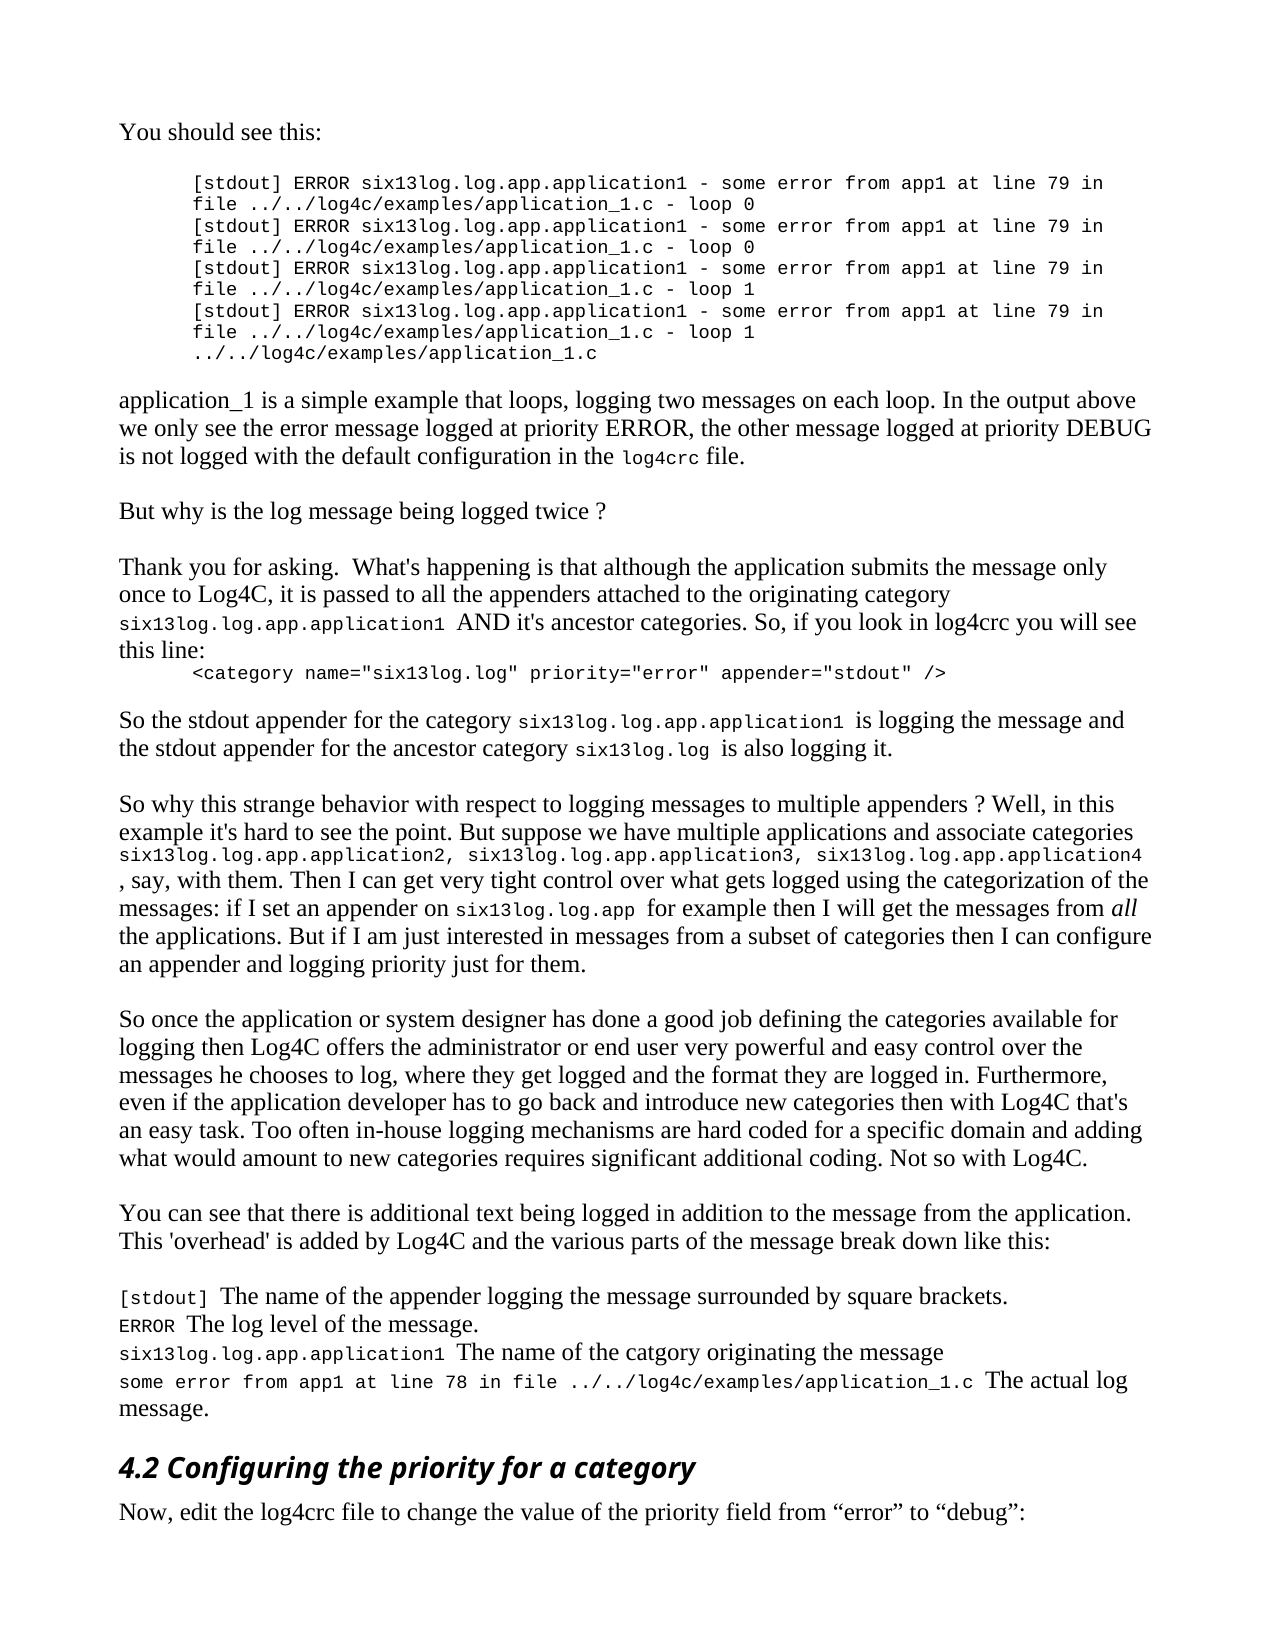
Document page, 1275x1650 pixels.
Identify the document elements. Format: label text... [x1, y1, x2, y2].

text But why is the log message being logged twice ? [118, 497, 1156, 525]
text So the stdout appender for the category six13log.log.app.application1 is logging the message and the stdout appender for the ancestor category six13log.log is also logging it. [118, 706, 1156, 762]
text You can see that there is additional text being logged in addition to the message from the application. This 'overhead' is added by Log4C and the various parts of the message break down like this: [118, 1199, 1156, 1255]
text You should see this: [118, 118, 1156, 146]
subtitle 4.2 Configuring the priority for a category [118, 1447, 1156, 1487]
text [stdout] ERROR six13log.log.app.application1 - some error from app1 at line 79 in file ../../log4c/examples/application_1.c - loop 1 [192, 259, 1156, 301]
text some error from app1 at line 78 in file ../../log4c/examples/application_1.c The actual log message. [118, 1366, 1156, 1422]
text Thank you for asking. What's happening is that although the application submits the message only once to Log4C, it is passed to all the appenders attached to the originating category six13log.log.app.application1 AND it's ancestor categories. So, if you look in log4crc you will see this line: [118, 553, 1156, 664]
text six13log.log.app.application1 The name of the catgory originating the message [118, 1338, 1156, 1366]
text [stdout] The name of the appender logging the message surrounded by square brackets. [118, 1282, 1156, 1310]
text application_1 is a simple example that loops, logging two messages on each loop. In the output above we only see the error message logged at priority ERROR, the other message logged at priority DEBUG is not logged with the default configuration in the log4crc file. [118, 386, 1156, 470]
text [stdout] ERROR six13log.log.app.application1 - some error from app1 at line 79 in file ../../log4c/examples/application_1.c - loop 1 ../../log4c/examples/application_1.c [192, 301, 1156, 365]
text <category name="six13log.log" priority="error" appender="stdout" /> [192, 664, 1156, 685]
text [stdout] ERROR six13log.log.app.application1 - some error from app1 at line 79 in file ../../log4c/examples/application_1.c - loop 0 [192, 216, 1156, 259]
text [stdout] ERROR six13log.log.app.application1 - some error from app1 at line 79 in file ../../log4c/examples/application_1.c - loop 0 [192, 174, 1156, 216]
text So once the application or system designer has done a good job defining the categories available for logging then Log4C offers the administrator or end user very powerful and easy control over the messages he chooses to log, where they get logged and the format they are logged in. Furthermore, even if the application developer has to go back and introduce new categories then with Log4C that's an easy task. Too often in-house logging mechanisms are hard coded for a specific domain and adding what would amount to new categories requires significant additional coding. Not so with Log4C. [118, 1005, 1156, 1172]
text Now, edit the log4crc file to change the value of the priority field from “error” to “debug”: [118, 1498, 1156, 1526]
text ERROR The log level of the message. [118, 1310, 1156, 1338]
text So why this strange behavior with respect to logging messages to multiple appenders ? Well, in this example it's hard to see the point. But suppose we have multiple applications and associate categories six13log.log.app.application2, six13log.log.app.application3, six13log.log.app.application4 , say, with them. Then I can get very tight control over what gets logged using the categorization of the messages: if I set an appender on six13log.log.app for example then I will get the messages from all the applications. But if I am just interested in messages from a subset of categories then I can configure an appender and logging priority just for them. [118, 790, 1156, 978]
